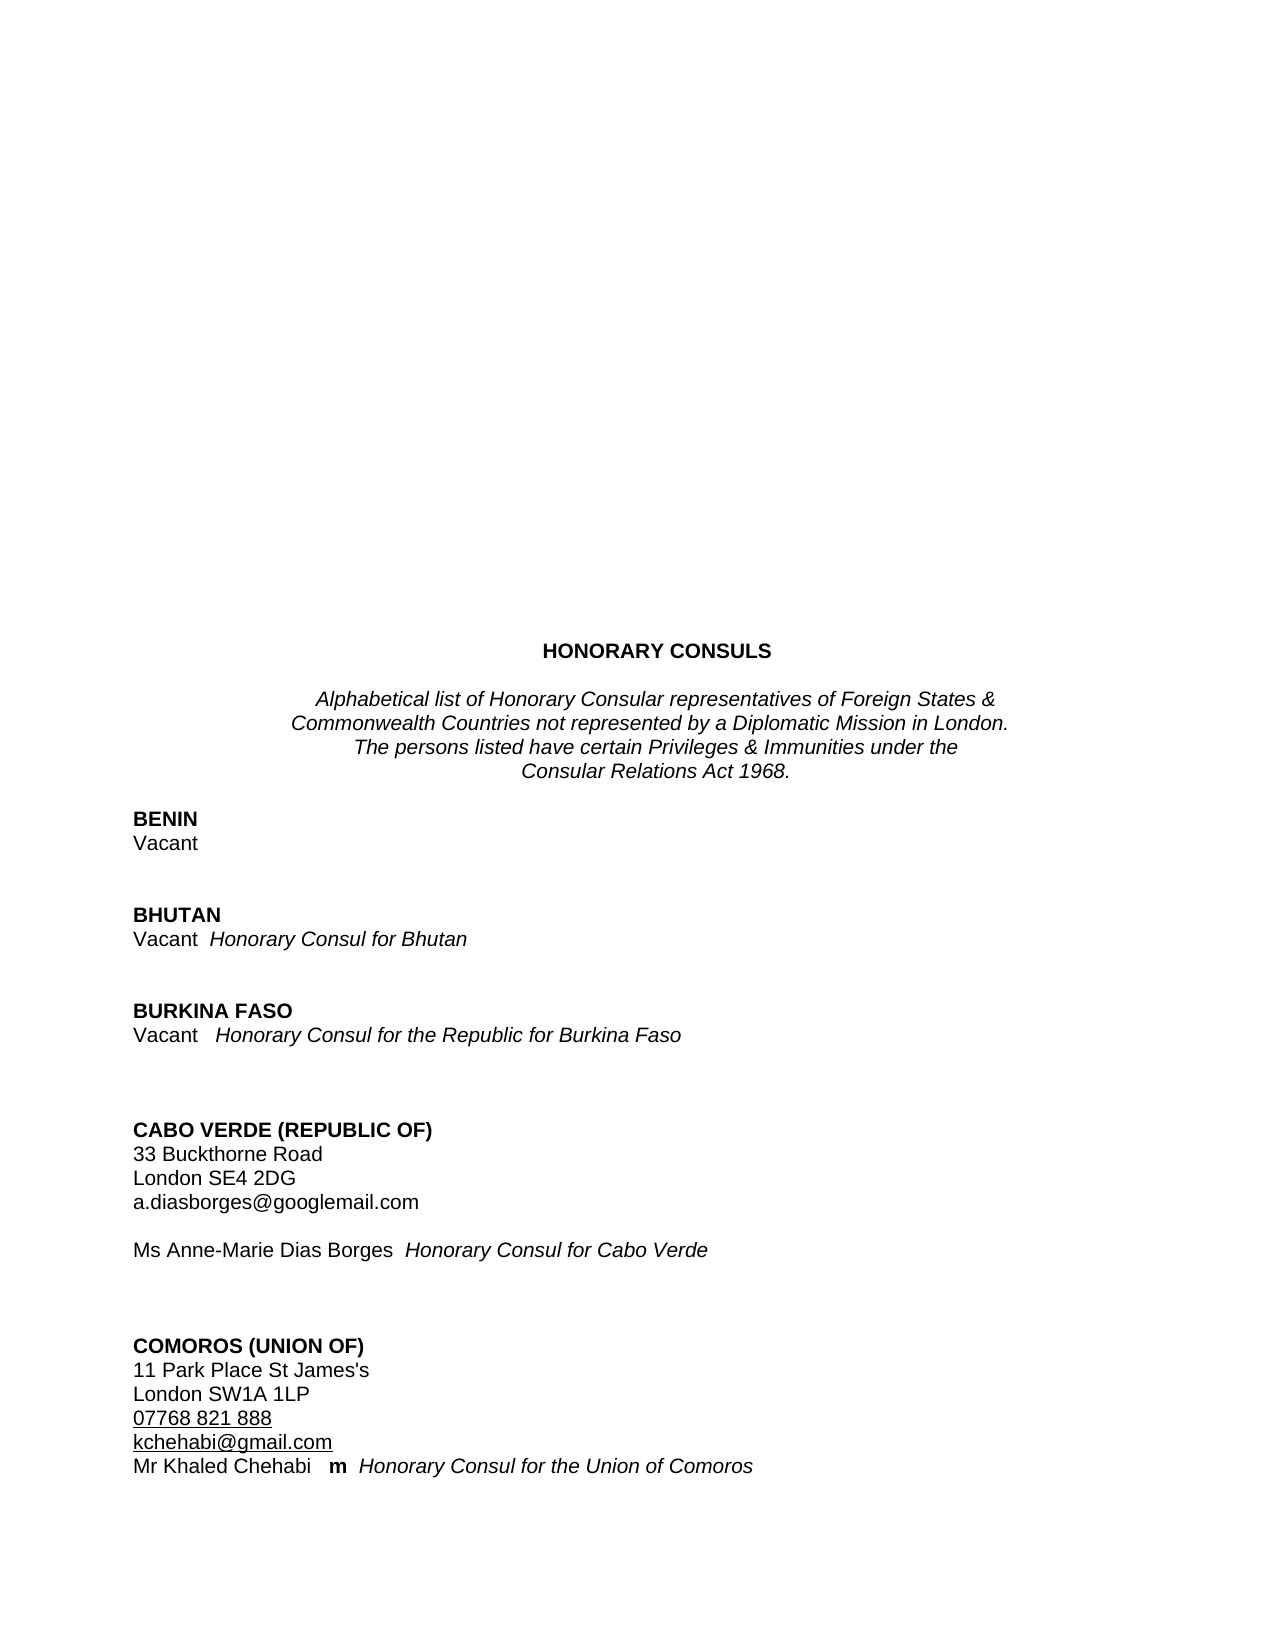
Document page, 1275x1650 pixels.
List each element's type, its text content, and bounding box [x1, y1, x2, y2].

text Vacant Honorary Consul for the Republic for Burkina Faso [133, 1022, 1181, 1046]
text Consular Relations Act 1968. [133, 759, 1181, 783]
text HONORARY CONSULS [133, 639, 1181, 663]
text The persons listed have certain Privileges & Immunities under the [133, 735, 1181, 759]
subtitle BHUTAN [133, 903, 1181, 927]
text London SW1A 1LP [133, 1382, 1181, 1406]
text COMOROS (UNION OF) [133, 1334, 1181, 1358]
text 11 Park Place St James's [133, 1358, 1181, 1382]
text Mr Khaled Chehabi m Honorary Consul for the Union of Comoros [133, 1454, 1181, 1478]
text Ms Anne-Marie Dias Borges Honorary Consul for Cabo Verde [133, 1238, 1181, 1262]
text a.diasborges@googlemail.com [133, 1190, 1181, 1214]
subtitle CABO VERDE (REPUBLIC OF) [133, 1118, 1181, 1142]
subtitle BURKINA FASO [133, 998, 1181, 1022]
text 33 Buckthorne Road [133, 1142, 1181, 1166]
subtitle BENIN [133, 807, 1181, 831]
text Vacant [133, 831, 1181, 855]
text kchehabi@gmail.com [133, 1430, 1181, 1454]
text Commonwealth Countries not represented by a Diplomatic Mission in London. [133, 711, 1181, 735]
text 07768 821 888 [133, 1406, 1181, 1430]
text Alphabetical list of Honorary Consular representatives of Foreign States & [133, 687, 1181, 711]
text London SE4 2DG [133, 1166, 1181, 1190]
text Vacant Honorary Consul for Bhutan [133, 927, 1181, 951]
